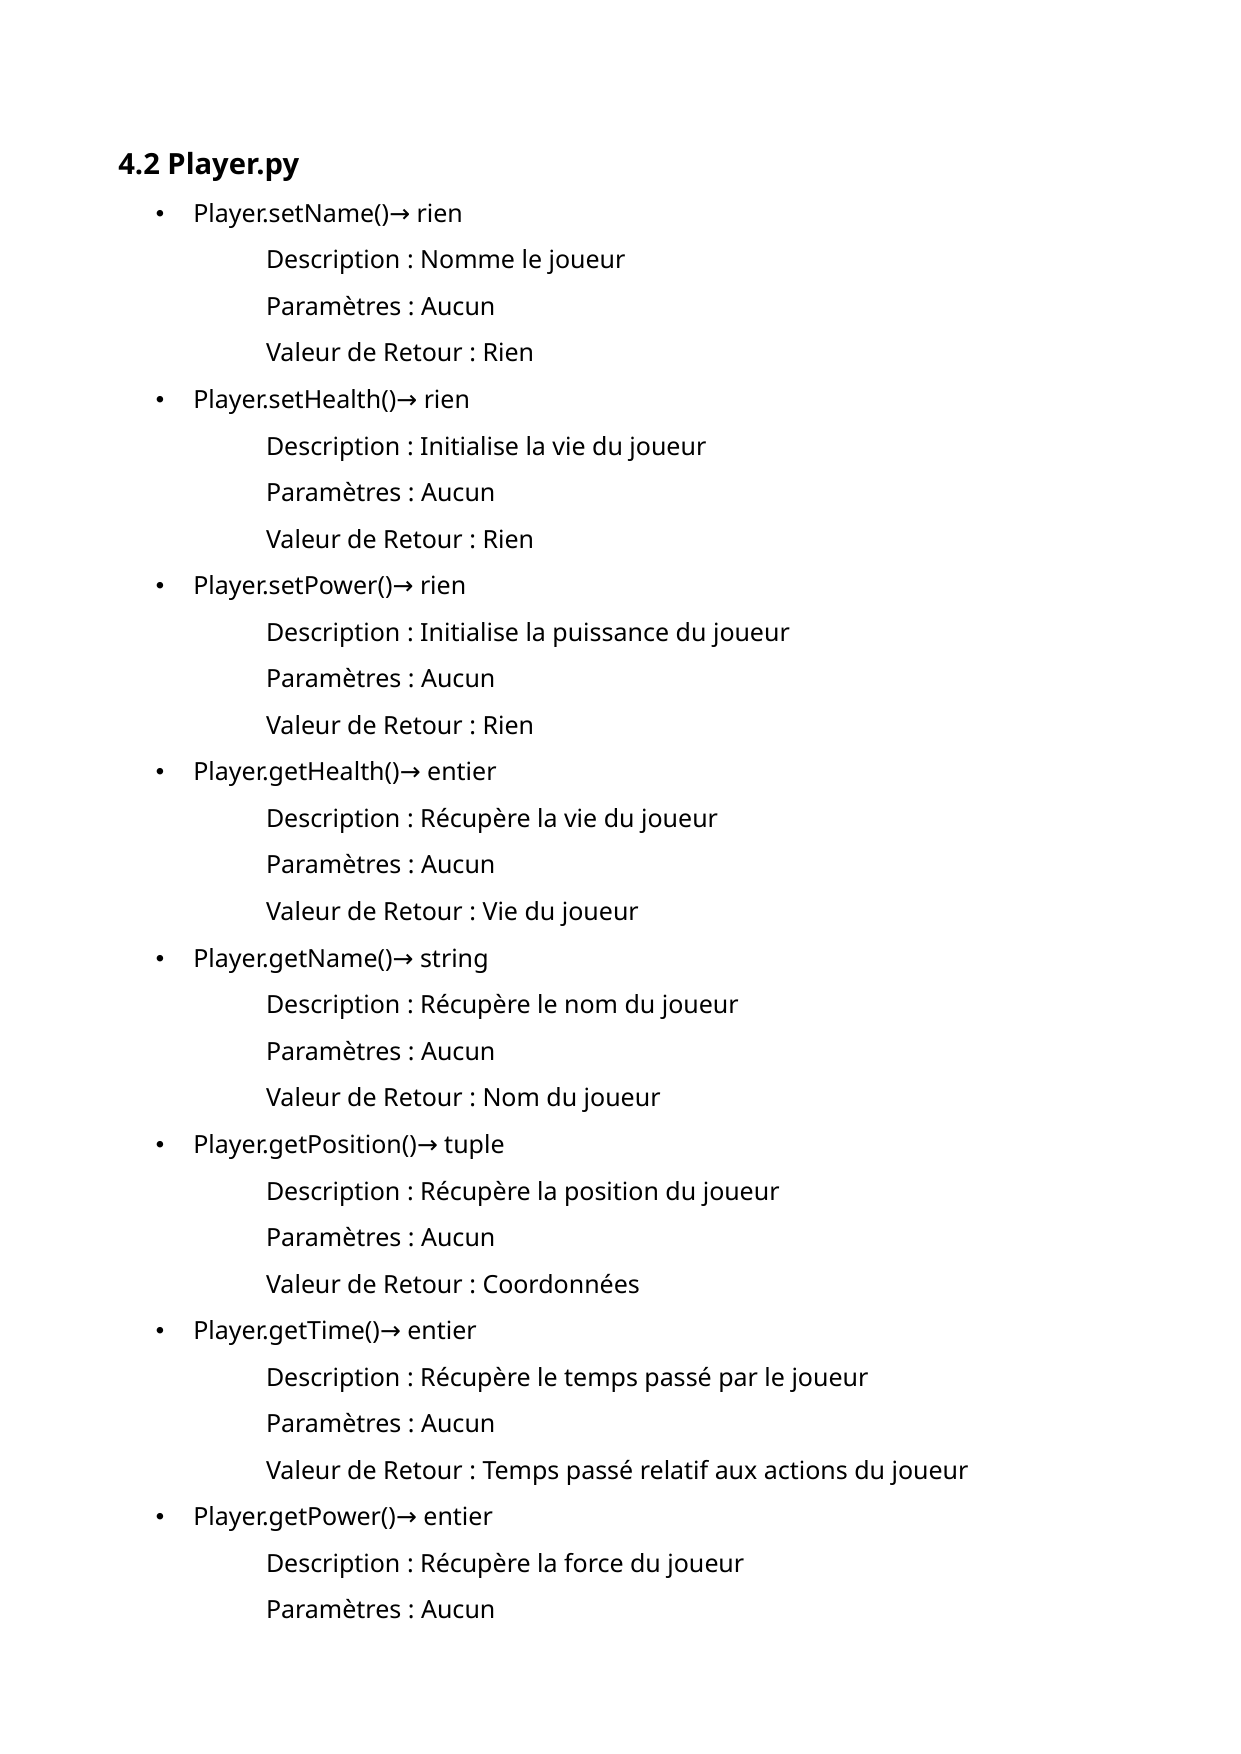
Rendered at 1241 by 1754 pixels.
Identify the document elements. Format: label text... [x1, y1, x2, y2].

text Valeur de Retour : Nom du joueur [118, 1080, 1122, 1114]
text Valeur de Retour : Rien [118, 521, 1122, 555]
text Valeur de Retour : Temps passé relatif aux actions du joueur [118, 1452, 1122, 1487]
text Description : Récupère le nom du joueur [118, 987, 1122, 1021]
text Paramètres : Aucun [118, 1033, 1122, 1067]
list Player.setPower()→ rien [156, 568, 1122, 602]
text Description : Récupère la position du joueur [118, 1173, 1122, 1207]
text Paramètres : Aucun [118, 1406, 1122, 1440]
text Description : Récupère le temps passé par le joueur [118, 1359, 1122, 1393]
text Paramètres : Aucun [118, 288, 1122, 322]
text Paramètres : Aucun [118, 1220, 1122, 1254]
list Player.getName()→ string [156, 940, 1122, 974]
list Player.setName()→ rien [156, 195, 1122, 229]
subtitle 4.2 Player.py [118, 143, 1122, 183]
text Paramètres : Aucun [118, 661, 1122, 695]
text Paramètres : Aucun [118, 475, 1122, 509]
text Valeur de Retour : Vie du joueur [118, 894, 1122, 928]
list Player.getPosition()→ tuple [156, 1127, 1122, 1161]
text Description : Initialise la vie du joueur [118, 428, 1122, 462]
text Description : Récupère la force du joueur [118, 1546, 1122, 1580]
list Player.getHealth()→ entier [156, 754, 1122, 788]
text Valeur de Retour : Rien [118, 707, 1122, 742]
text Valeur de Retour : Rien [118, 335, 1122, 369]
list Player.getTime()→ entier [156, 1313, 1122, 1347]
text Description : Initialise la puissance du joueur [118, 614, 1122, 648]
list Player.getPower()→ entier [156, 1499, 1122, 1533]
text Valeur de Retour : Coordonnées [118, 1266, 1122, 1300]
text Paramètres : Aucun [118, 1592, 1122, 1626]
text Description : Récupère la vie du joueur [118, 801, 1122, 835]
text Description : Nomme le joueur [118, 242, 1122, 276]
text Paramètres : Aucun [118, 847, 1122, 881]
list Player.setHealth()→ rien [156, 382, 1122, 416]
